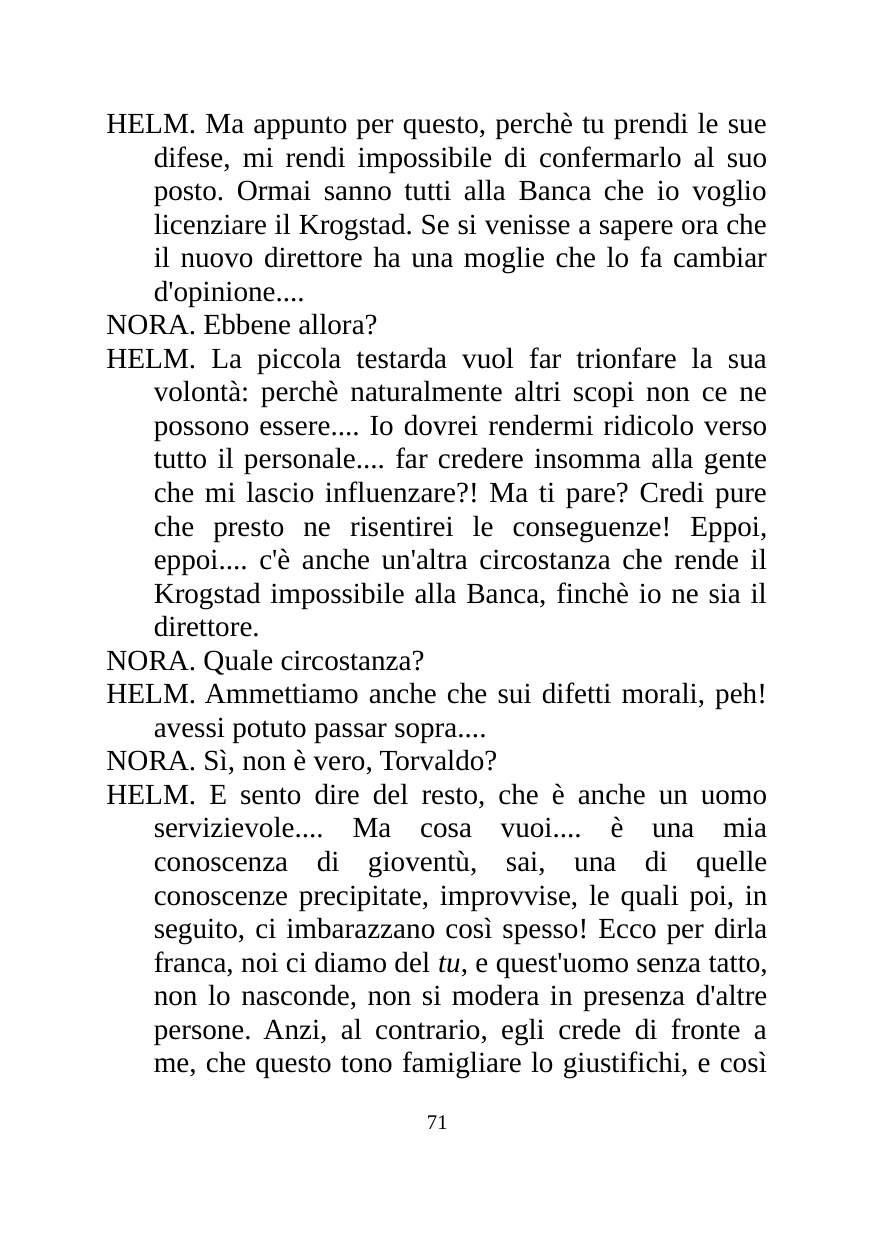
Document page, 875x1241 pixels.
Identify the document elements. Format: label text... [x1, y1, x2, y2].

text NORA. Quale circostanza? [106, 643, 768, 676]
text HELM. La piccola testarda vuol far trionfare la sua volontà: perchè naturalmente altri scopi non ce ne possono essere.... Io dovrei rendermi ridicolo verso tutto il personale.... far credere insomma alla gente che mi lascio influenzare?! Ma ti pare? Credi pure che presto ne risentirei le conseguenze! Eppoi, eppoi.... c'è anche un'altra circostanza che rende il Krogstad impossibile alla Banca, finchè io ne sia il direttore. [106, 341, 768, 643]
text HELM. Ammettiamo anche che sui difetti morali, peh! avessi potuto passar sopra.... [106, 676, 768, 743]
text HELM. Ma appunto per questo, perchè tu prendi le sue difese, mi rendi impossibile di confermarlo al suo posto. Ormai sanno tutti alla Banca che io voglio licenziare il Krogstad. Se si venisse a sapere ora che il nuovo direttore ha una moglie che lo fa cambiar d'opinione.... [106, 106, 768, 307]
text NORA. Sì, non è vero, Torvaldo? [106, 743, 768, 777]
text HELM. E sento dire del resto, che è anche un uomo servizievole.... Ma cosa vuoi.... è una mia conoscenza di gioventù, sai, una di quelle conoscenze precipitate, improvvise, le quali poi, in seguito, ci imbarazzano così spesso! Ecco per dirla franca, noi ci diamo del tu, e quest'uomo senza tatto, non lo nasconde, non si modera in presenza d'altre persone. Anzi, al contrario, egli crede di fronte a me, che questo tono famigliare lo giustifichi, e così [106, 777, 768, 1079]
text NORA. Ebbene allora? [106, 307, 768, 341]
